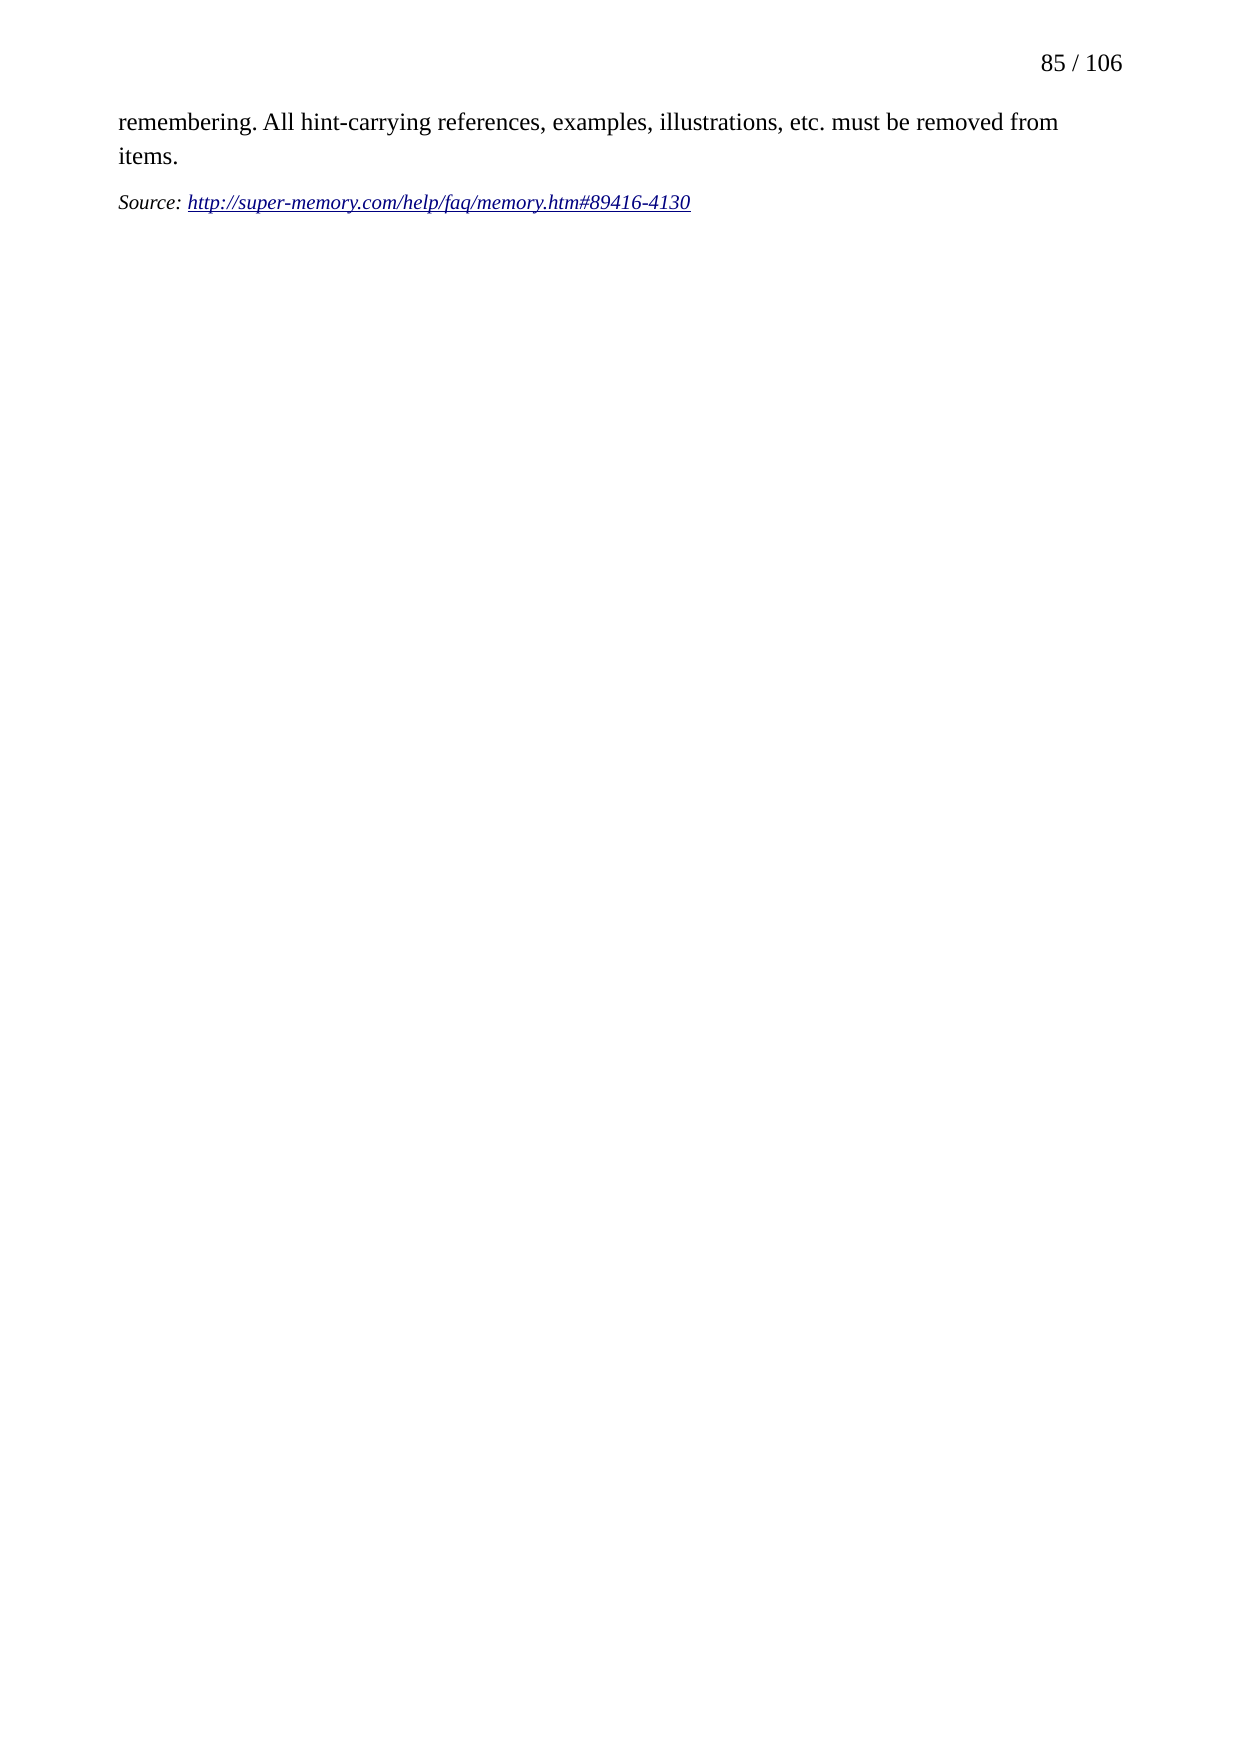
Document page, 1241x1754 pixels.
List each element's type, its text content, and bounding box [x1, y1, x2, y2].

text Source: http://super-memory.com/help/faq/memory.htm#89416-4130 [118, 190, 1122, 214]
text remembering. All hint-carrying references, examples, illustrations, etc. must be removed from items. [118, 107, 1122, 170]
